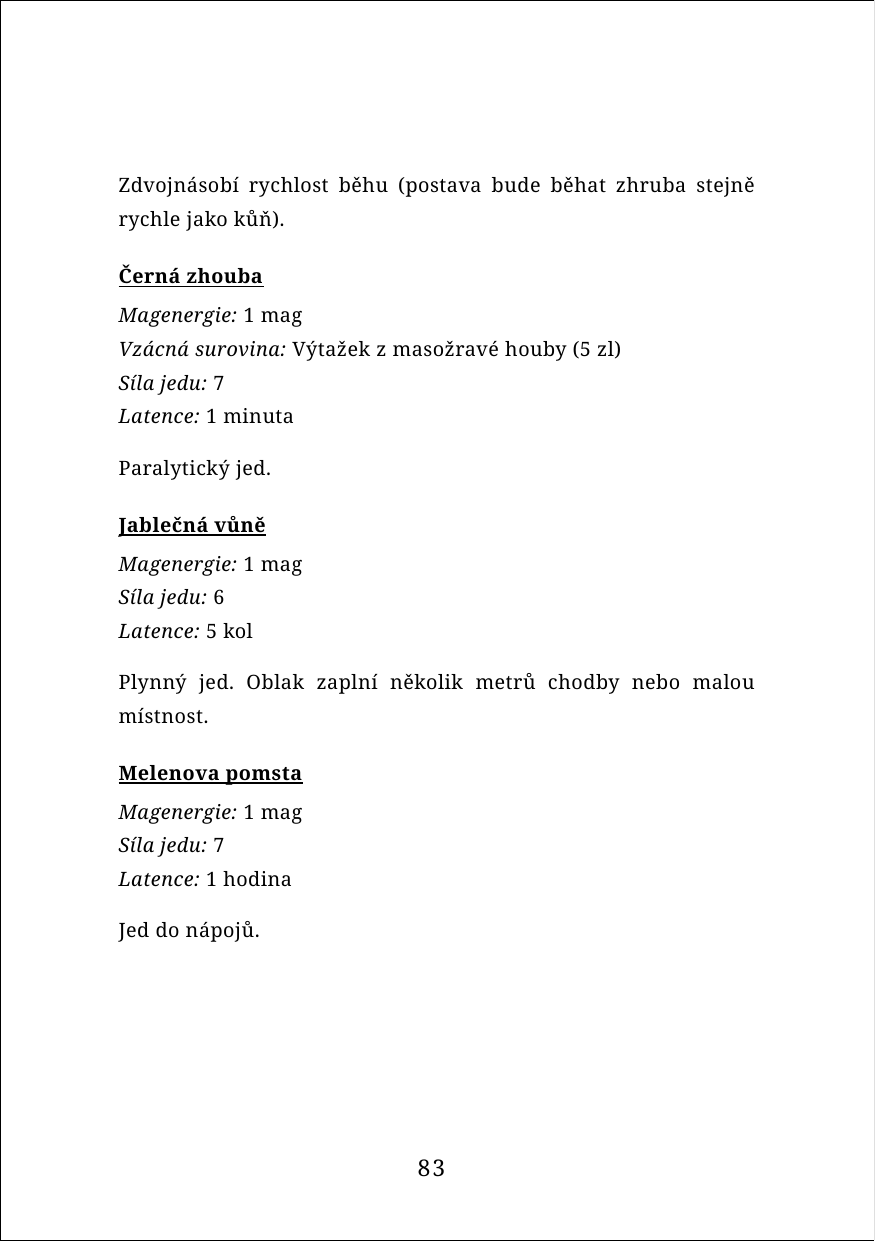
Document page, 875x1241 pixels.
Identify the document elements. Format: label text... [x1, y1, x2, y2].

text Jed do nápojů. [118, 917, 756, 944]
text Magenergie: 1 mag Síla jedu: 6 Latence: 5 kol [118, 550, 756, 644]
subtitle Jablečná vůně [118, 511, 756, 538]
text Zdvojnásobí rychlost běhu (postava bude běhat zhruba stejně rychle jako kůň). [118, 172, 756, 232]
subtitle Melenova pomsta [118, 759, 756, 786]
text Magenergie: 1 mag Síla jedu: 7 Latence: 1 hodina [118, 798, 756, 892]
subtitle Černá zhouba [118, 263, 756, 290]
text Magenergie: 1 mag Vzácná surovina: Výtažek z masožravé houby (5 zl) Síla jedu: 7 Latence: 1 minuta [118, 301, 756, 429]
text Paralytický jed. [118, 454, 756, 481]
text Plynný jed. Oblak zaplní několik metrů chodby nebo malou místnost. [118, 668, 756, 729]
